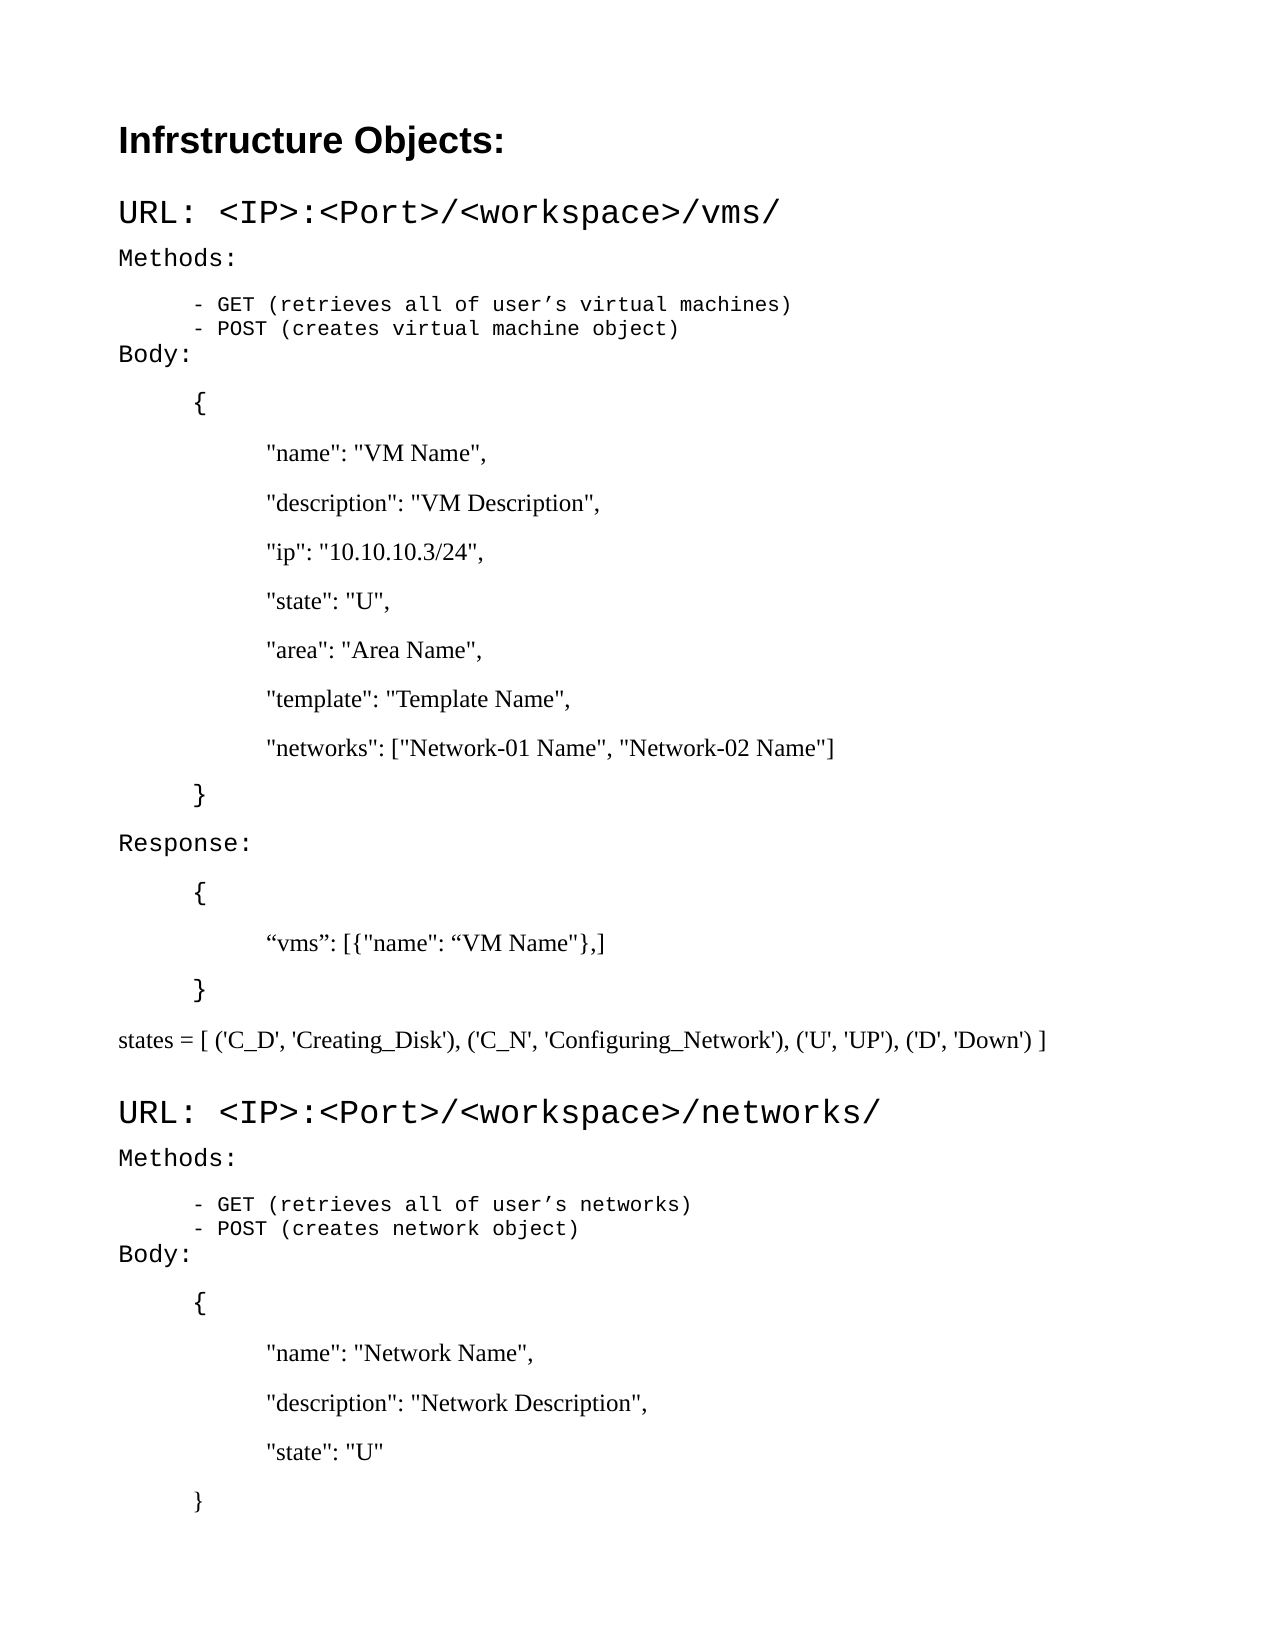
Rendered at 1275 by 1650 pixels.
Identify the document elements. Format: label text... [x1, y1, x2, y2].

text "name": "Network Name", [118, 1338, 1157, 1367]
text - GET (retrieves all of user’s networks) [118, 1194, 1157, 1218]
text "description": "Network Description", [118, 1388, 1157, 1416]
text } [118, 1486, 1157, 1514]
text Response: [118, 831, 1157, 859]
text "state": "U" [118, 1437, 1157, 1465]
text "template": "Template Name", [118, 684, 1157, 713]
text "name": "VM Name", [118, 438, 1157, 467]
text "area": "Area Name", [118, 635, 1157, 663]
text } [118, 977, 1157, 1005]
text } [118, 782, 1157, 810]
text "networks": ["Network-01 Name", "Network-02 Name"] [118, 733, 1157, 762]
text "state": "U", [118, 586, 1157, 614]
text Body: [118, 341, 1157, 370]
text { [118, 390, 1157, 418]
text Methods: [118, 246, 1157, 274]
subtitle URL: <IP>:<Port>/<workspace>/networks/ [118, 1095, 1157, 1133]
text Methods: [118, 1146, 1157, 1174]
subtitle Infrstructure Objects: [118, 118, 1157, 162]
text { [118, 1290, 1157, 1318]
text "description": "VM Description", [118, 488, 1157, 516]
text Body: [118, 1241, 1157, 1270]
text “vms”: [{"name": “VM Name"},] [118, 928, 1157, 956]
text states = [ ('C_D', 'Creating_Disk'), ('C_N', 'Configuring_Network'), ('U', 'UP'), ('D', 'Down') ] [118, 1025, 1157, 1054]
text - POST (creates virtual machine object) [118, 318, 1157, 341]
text { [118, 879, 1157, 907]
text - GET (retrieves all of user’s virtual machines) [118, 294, 1157, 318]
subtitle URL: <IP>:<Port>/<workspace>/vms/ [118, 195, 1157, 233]
text - POST (creates network object) [118, 1218, 1157, 1241]
text "ip": "10.10.10.3/24", [118, 537, 1157, 565]
